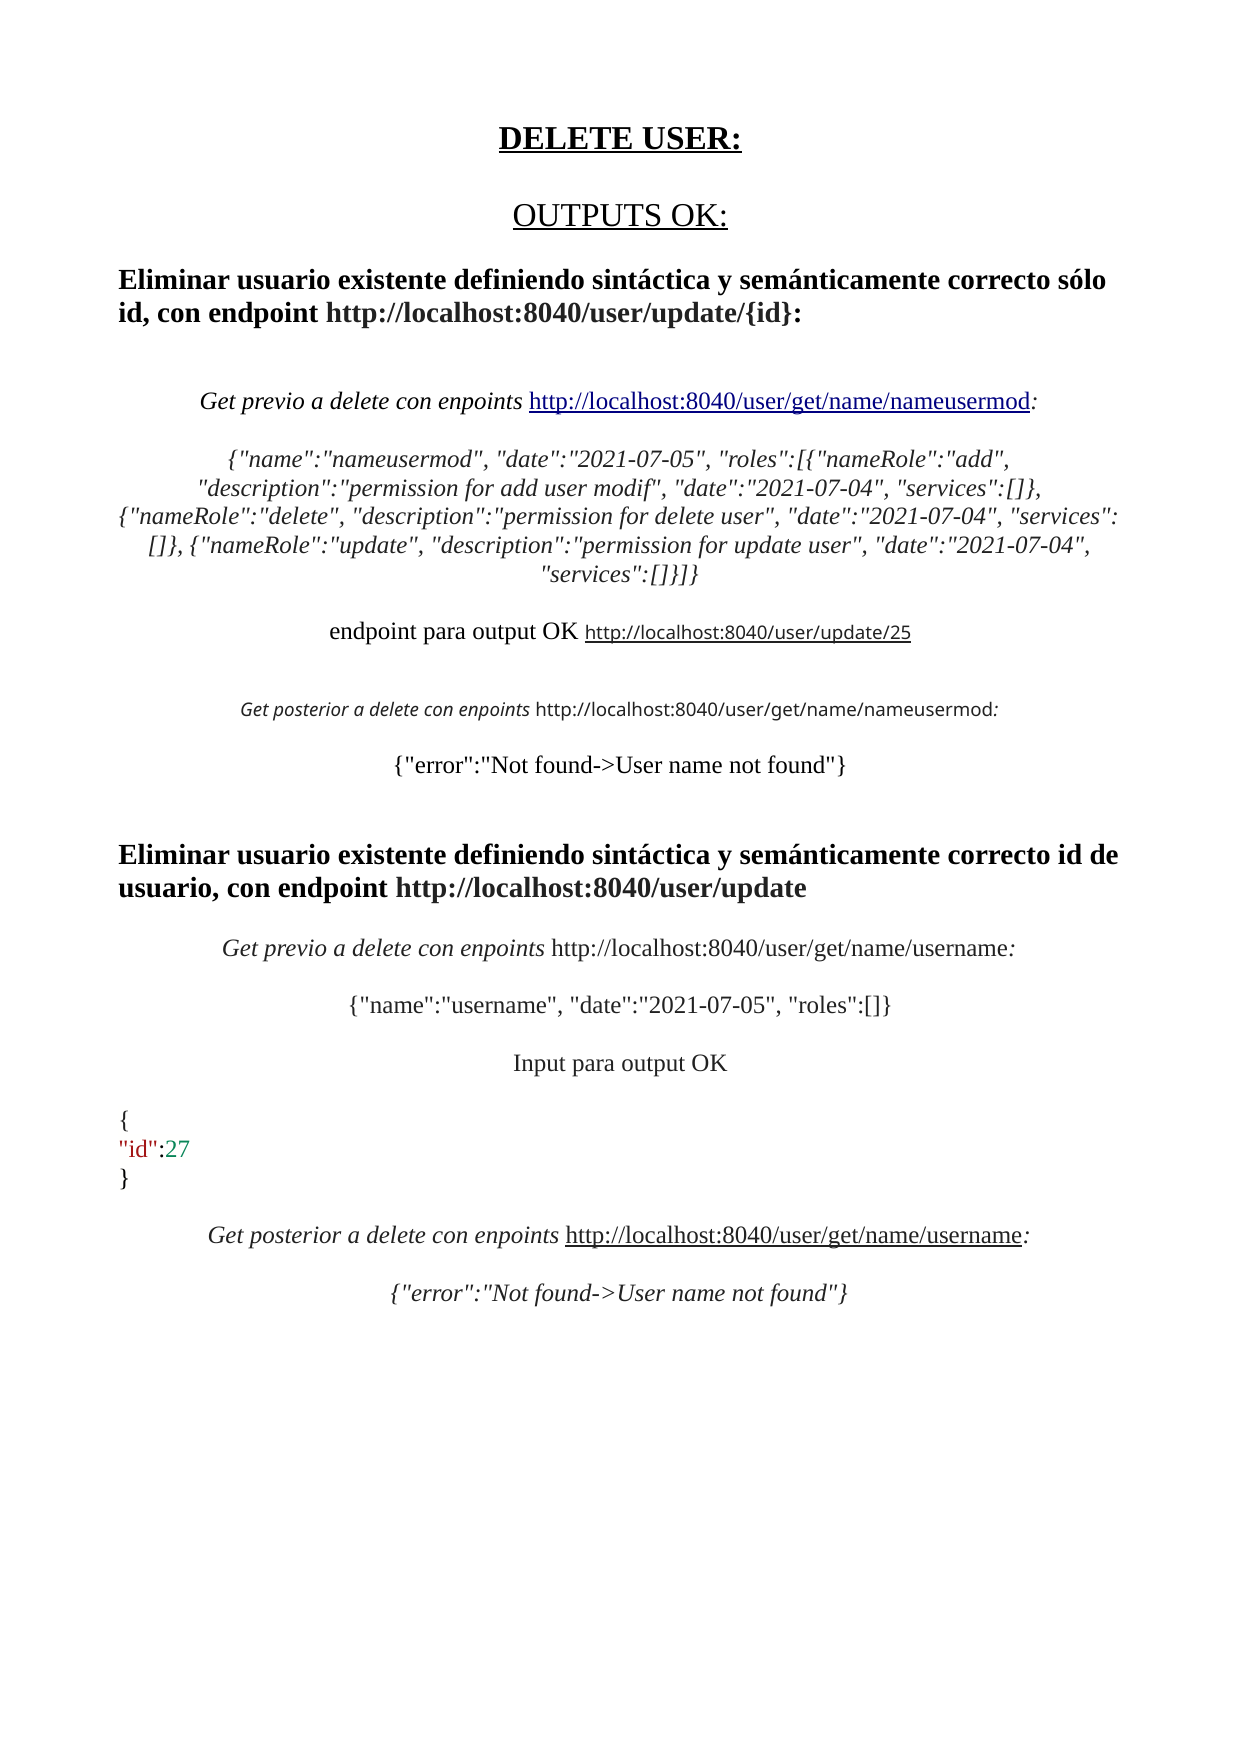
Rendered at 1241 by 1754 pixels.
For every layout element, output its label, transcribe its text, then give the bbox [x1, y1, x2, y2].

text Get posterior a delete con enpoints http://localhost:8040/user/get/name/nameusermod: [118, 696, 1122, 722]
text { [118, 1105, 1122, 1134]
text DELETE USER: [118, 118, 1122, 156]
text {"error":"Not found->User name not found"} [118, 751, 1122, 779]
text Eliminar usuario existente definiendo sintáctica y semánticamente correcto sólo id, con endpoint http://localhost:8040/user/update/{id}: [118, 262, 1122, 329]
text {"name":"username", "date":"2021-07-05", "roles":[]} [118, 990, 1122, 1019]
text {"error":"Not found->User name not found"} [118, 1278, 1122, 1306]
text Get posterior a delete con enpoints http://localhost:8040/user/get/name/username: [118, 1220, 1122, 1249]
text OUTPUTS OK: [118, 195, 1122, 233]
text "id":27 [118, 1134, 1122, 1163]
text Input para output OK [118, 1048, 1122, 1076]
text Eliminar usuario existente definiendo sintáctica y semánticamente correcto id de usuario, con endpoint http://localhost:8040/user/update [118, 837, 1122, 904]
text Get previo a delete con enpoints http://localhost:8040/user/get/name/nameusermod: [118, 386, 1122, 415]
text Get previo a delete con enpoints http://localhost:8040/user/get/name/username: [118, 933, 1122, 961]
text {"name":"nameusermod", "date":"2021-07-05", "roles":[{"nameRole":"add", "description":"permission for add user modif", "date":"2021-07-04", "services":[]}, {"nameRole":"delete", "description":"permission for delete user", "date":"2021-07-04", "services":[]}, {"nameRole":"update", "description":"permission for update user", "date":"2021-07-04", "services":[]}]} [118, 444, 1122, 588]
text endpoint para output OK http://localhost:8040/user/update/25 [118, 616, 1122, 645]
text } [118, 1163, 1122, 1191]
